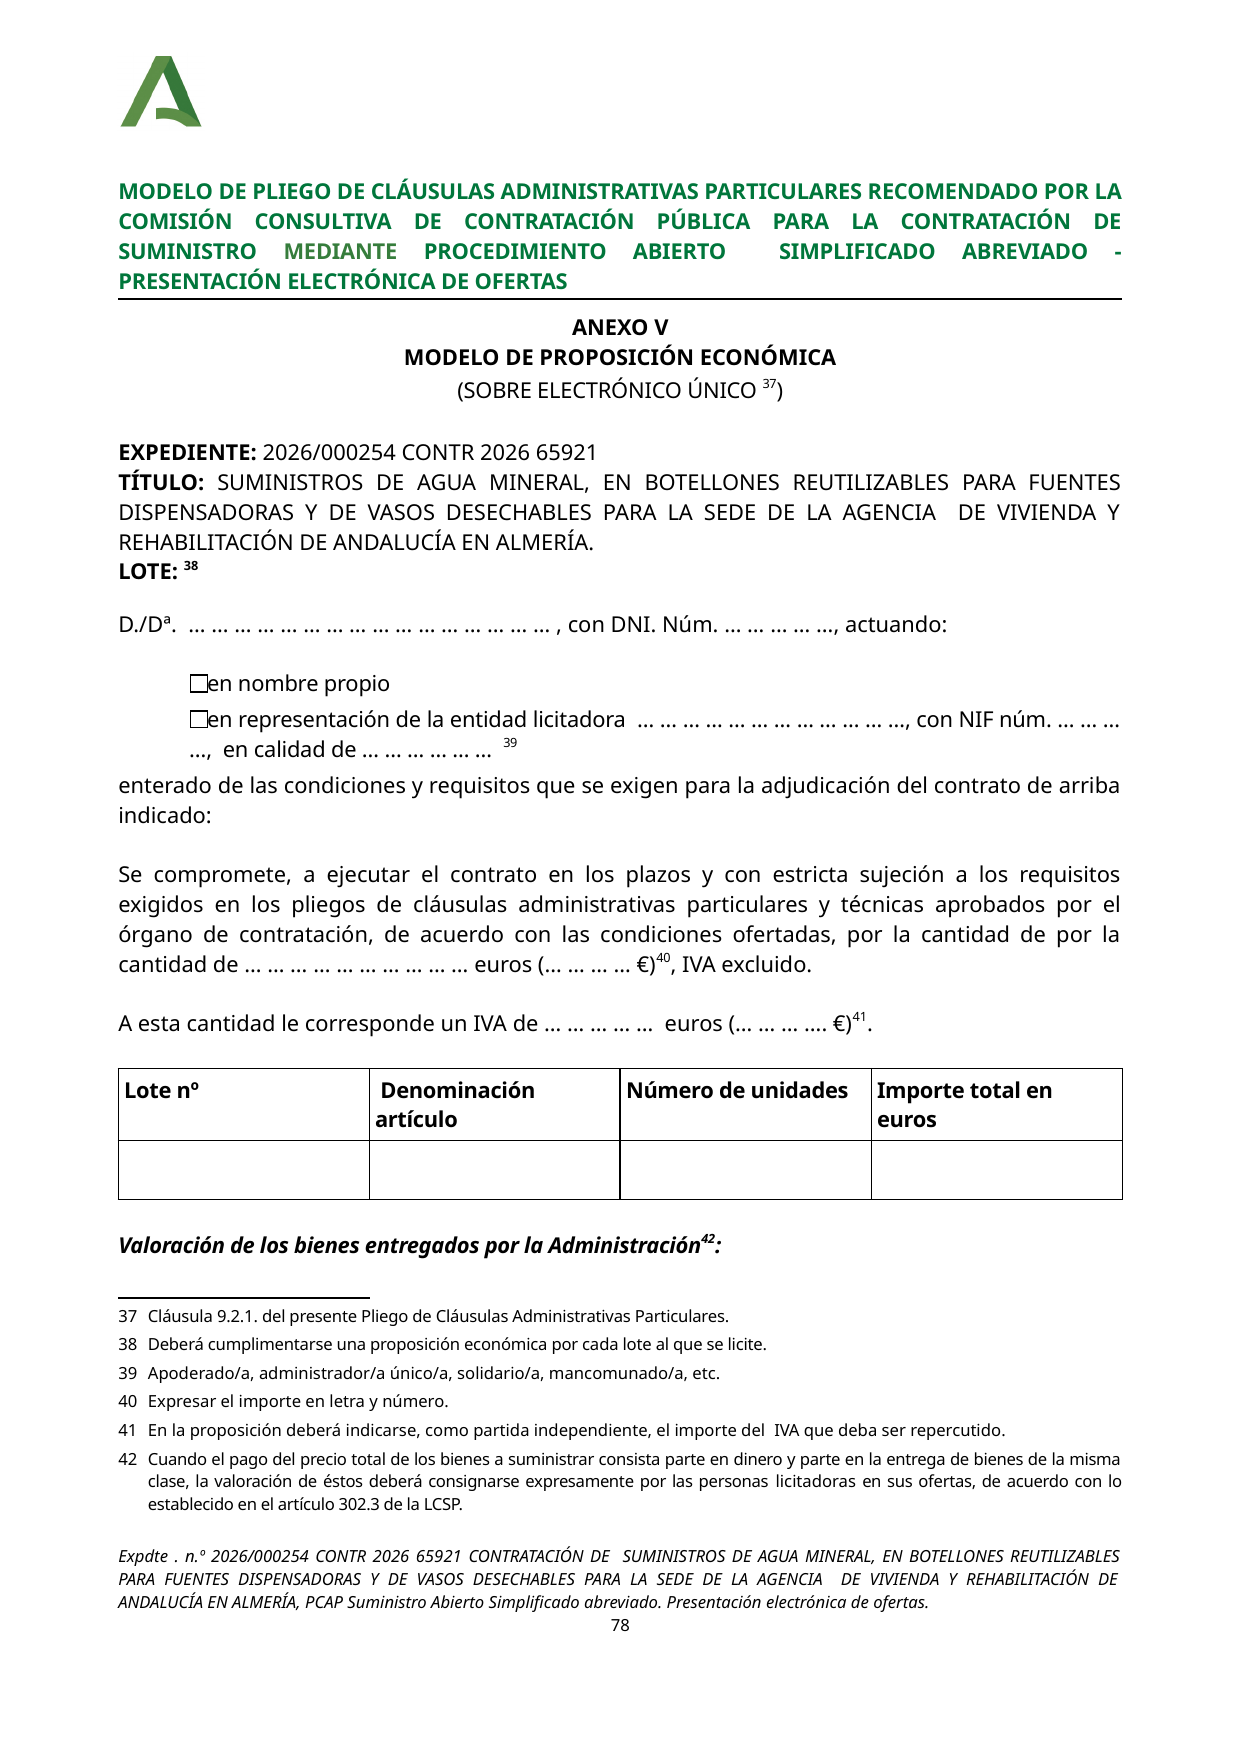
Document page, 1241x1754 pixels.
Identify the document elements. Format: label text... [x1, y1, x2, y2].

text (SOBRE ELECTRÓNICO ÚNICO ) [118, 372, 1122, 404]
text Se compromete, a ejecutar el contrato en los plazos y con estricta sujeción a los requisitos exigidos en los pliegos de cláusulas administrativas particulares y técnicas aprobados por el órgano de contratación, de acuerdo con las condiciones ofertadas, por la cantidad de por la cantidad de … … … … … … … … … … euros (… … … … €), IVA excluido. [118, 859, 1122, 978]
text enterado de las condiciones y requisitos que se exigen para la adjudicación del contrato de arriba indicado: [118, 770, 1122, 829]
text D./Dª. … … … … … … … … … … … … … … … … , con DNI. Núm. … … … … …, actuando: [118, 609, 1122, 639]
text TÍTULO: SUMINISTROS DE AGUA MINERAL, EN BOTELLONES REUTILIZABLES PARA FUENTES DISPENSADORAS Y DE VASOS DESECHABLES PARA LA SEDE DE LA AGENCIA DE VIVIENDA Y REHABILITACIÓN DE ANDALUCÍA EN ALMERÍA. [118, 467, 1122, 556]
text Apoderado/a, administrador/a único/a, solidario/a, mancomunado/a, etc. [118, 1361, 1122, 1384]
text en representación de la entidad licitadora … … … … … … … … … … … …, con NIF núm. … … … …, en calidad de … … … … … … [189, 704, 1122, 764]
text ANEXO V [118, 312, 1122, 342]
text EXPEDIENTE: 2026/000254 CONTR 2026 65921 [118, 437, 1122, 467]
picture [116, 52, 205, 131]
text en nombre propio [189, 668, 1122, 698]
text Cuando el pago del precio total de los bienes a suministrar consista parte en dinero y parte en la entrega de bienes de la misma clase, la valoración de éstos deberá consignarse expresamente por las personas licitadoras en sus ofertas, de acuerdo con lo establecido en el artículo 302.3 de la LCSP. [118, 1447, 1122, 1516]
table_cell [621, 1141, 871, 1199]
table_cell [370, 1141, 619, 1199]
text Valoración de los bienes entregados por la Administración: [118, 1230, 1122, 1259]
text Deberá cumplimentarse una proposición económica por cada lote al que se licite. [118, 1333, 1122, 1356]
text Cláusula 9.2.1. del presente Pliego de Cláusulas Administrativas Particulares. [118, 1304, 1122, 1327]
table_header Denominación artículo [370, 1069, 619, 1140]
table_cell [119, 1141, 369, 1199]
text En la proposición deberá indicarse, como partida independiente, el importe del IVA que deba ser repercutido. [118, 1419, 1122, 1441]
table_header Importe total en euros [872, 1069, 1122, 1140]
text MODELO DE PLIEGO DE CLÁUSULAS ADMINISTRATIVAS PARTICULARES RECOMENDADO POR LA COMISIÓN CONSULTIVA DE CONTRATACIÓN PÚBLICA PARA LA CONTRATACIÓN DE SUMINISTRO MEDIANTE PROCEDIMIENTO ABIERTO SIMPLIFICADO ABREVIADO - PRESENTACIÓN ELECTRÓNICA DE OFERTAS [118, 176, 1122, 298]
text Expresar el importe en letra y número. [118, 1390, 1122, 1413]
table_header Número de unidades [621, 1069, 871, 1140]
table_header Lote nº [119, 1069, 369, 1140]
table_cell [872, 1141, 1122, 1199]
text MODELO DE PROPOSICIÓN ECONÓMICA [118, 342, 1122, 372]
text A esta cantidad le corresponde un IVA de … … … … … euros (… … … …. €). [118, 1008, 1122, 1038]
text LOTE: [118, 556, 1122, 586]
